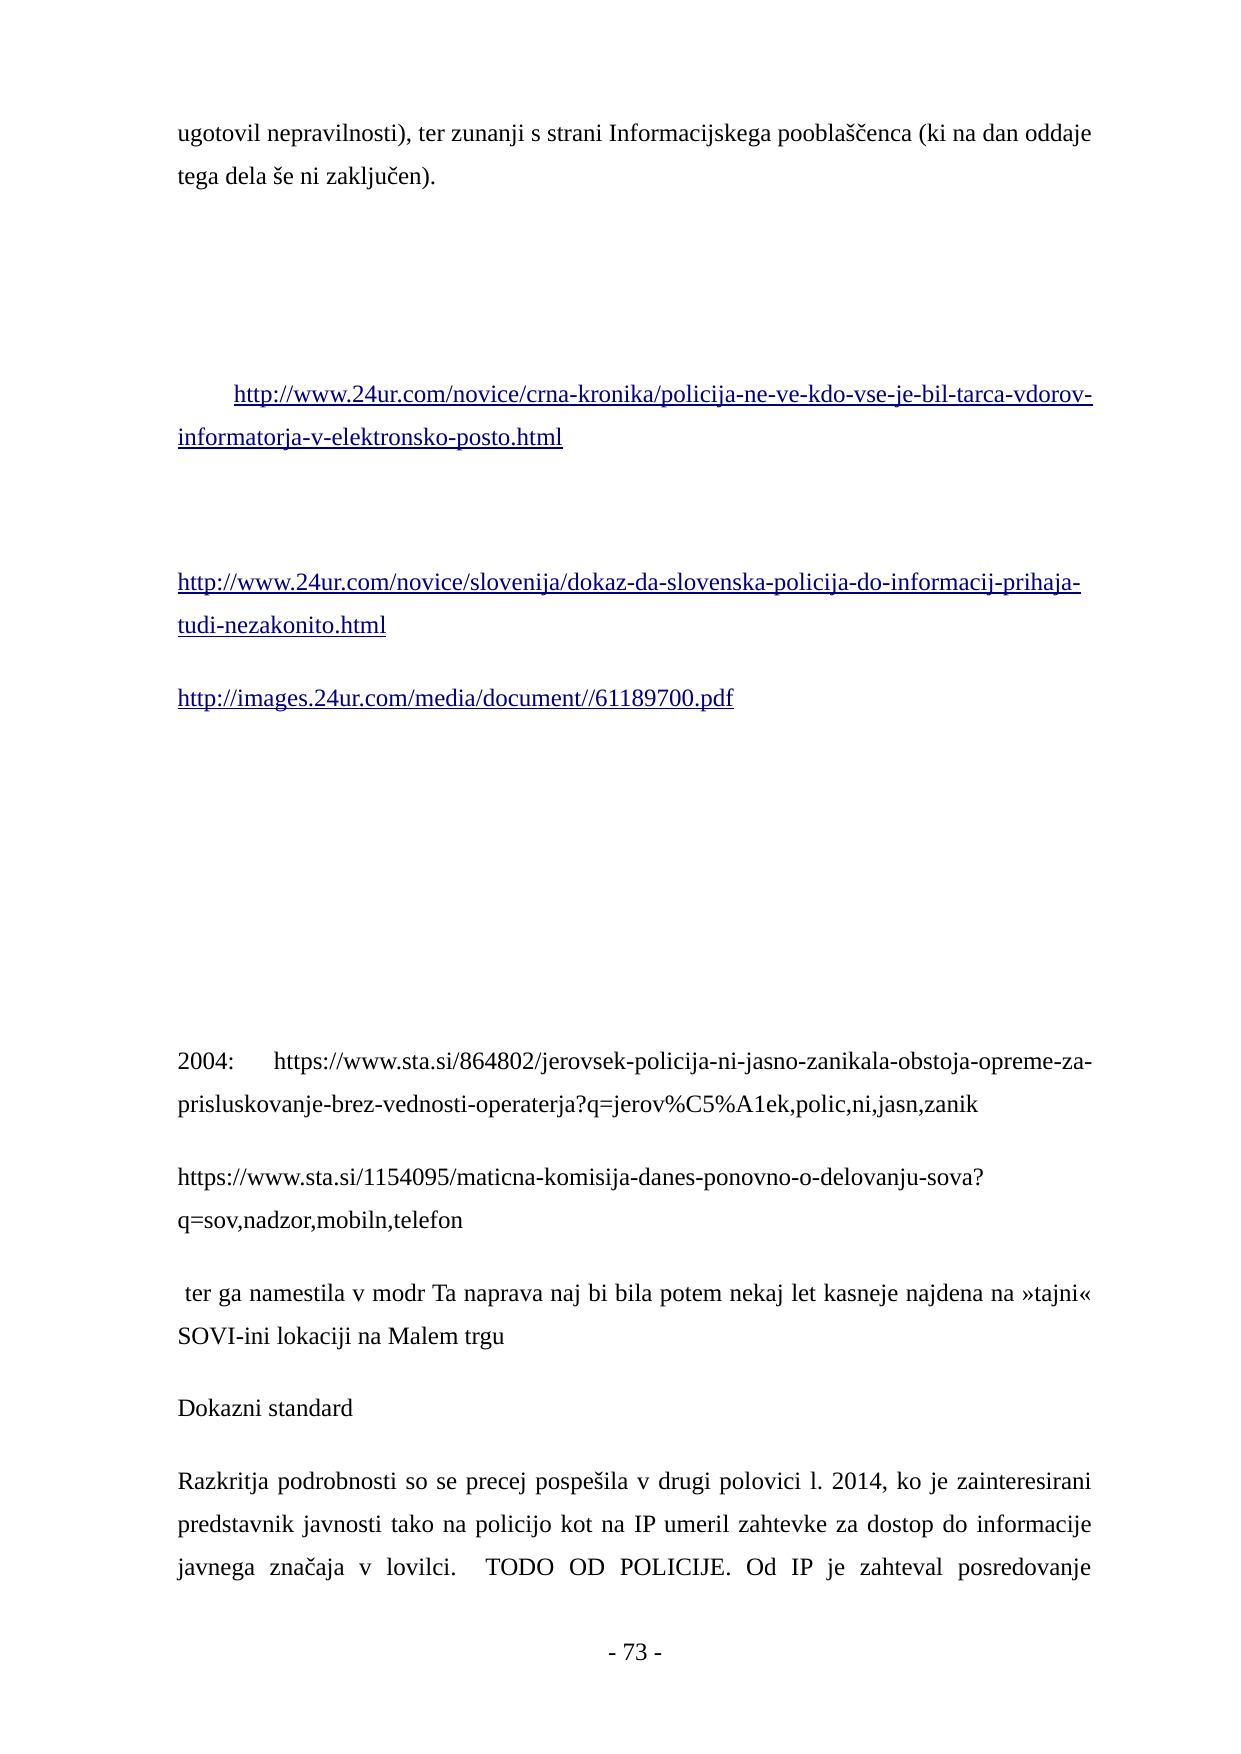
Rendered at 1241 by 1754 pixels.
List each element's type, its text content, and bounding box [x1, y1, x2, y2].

text http://images.24ur.com/media/document//61189700.pdf [177, 683, 1093, 712]
text http://www.24ur.com/novice/slovenija/dokaz-da-slovenska-policija-do-informacij-prihaja-tudi-nezakonito.html [177, 567, 1093, 639]
text ter ga namestila v modr Ta naprava naj bi bila potem nekaj let kasneje najdena na »tajni« SOVI-ini lokaciji na Malem trgu [177, 1278, 1093, 1349]
text 2004: https://www.sta.si/864802/jerovsek-policija-ni-jasno-zanikala-obstoja-opreme-za-prisluskovanje-brez-vednosti-operaterja?q=jerov%C5%A1ek,polic,ni,jasn,zanik [177, 1046, 1093, 1118]
text Razkritja podrobnosti so se precej pospešila v drugi polovici l. 2014, ko je zainteresirani predstavnik javnosti tako na policijo kot na IP umeril zahtevke za dostop do informacije javnega značaja v lovilci. TODO OD POLICIJE. Od IP je zahteval posredovanje [177, 1466, 1093, 1581]
text Dokazni standard [177, 1393, 1093, 1422]
text http://www.24ur.com/novice/crna-kronika/policija-ne-ve-kdo-vse-je-bil-tarca-vdorov-informatorja-v-elektronsko-posto.html [177, 379, 1093, 451]
text ugotovil nepravilnosti), ter zunanji s strani Informacijskega pooblaščenca (ki na dan oddaje tega dela še ni zaključen). [177, 118, 1093, 190]
text https://www.sta.si/1154095/maticna-komisija-danes-ponovno-o-delovanju-sova?q=sov,nadzor,mobiln,telefon [177, 1162, 1093, 1234]
